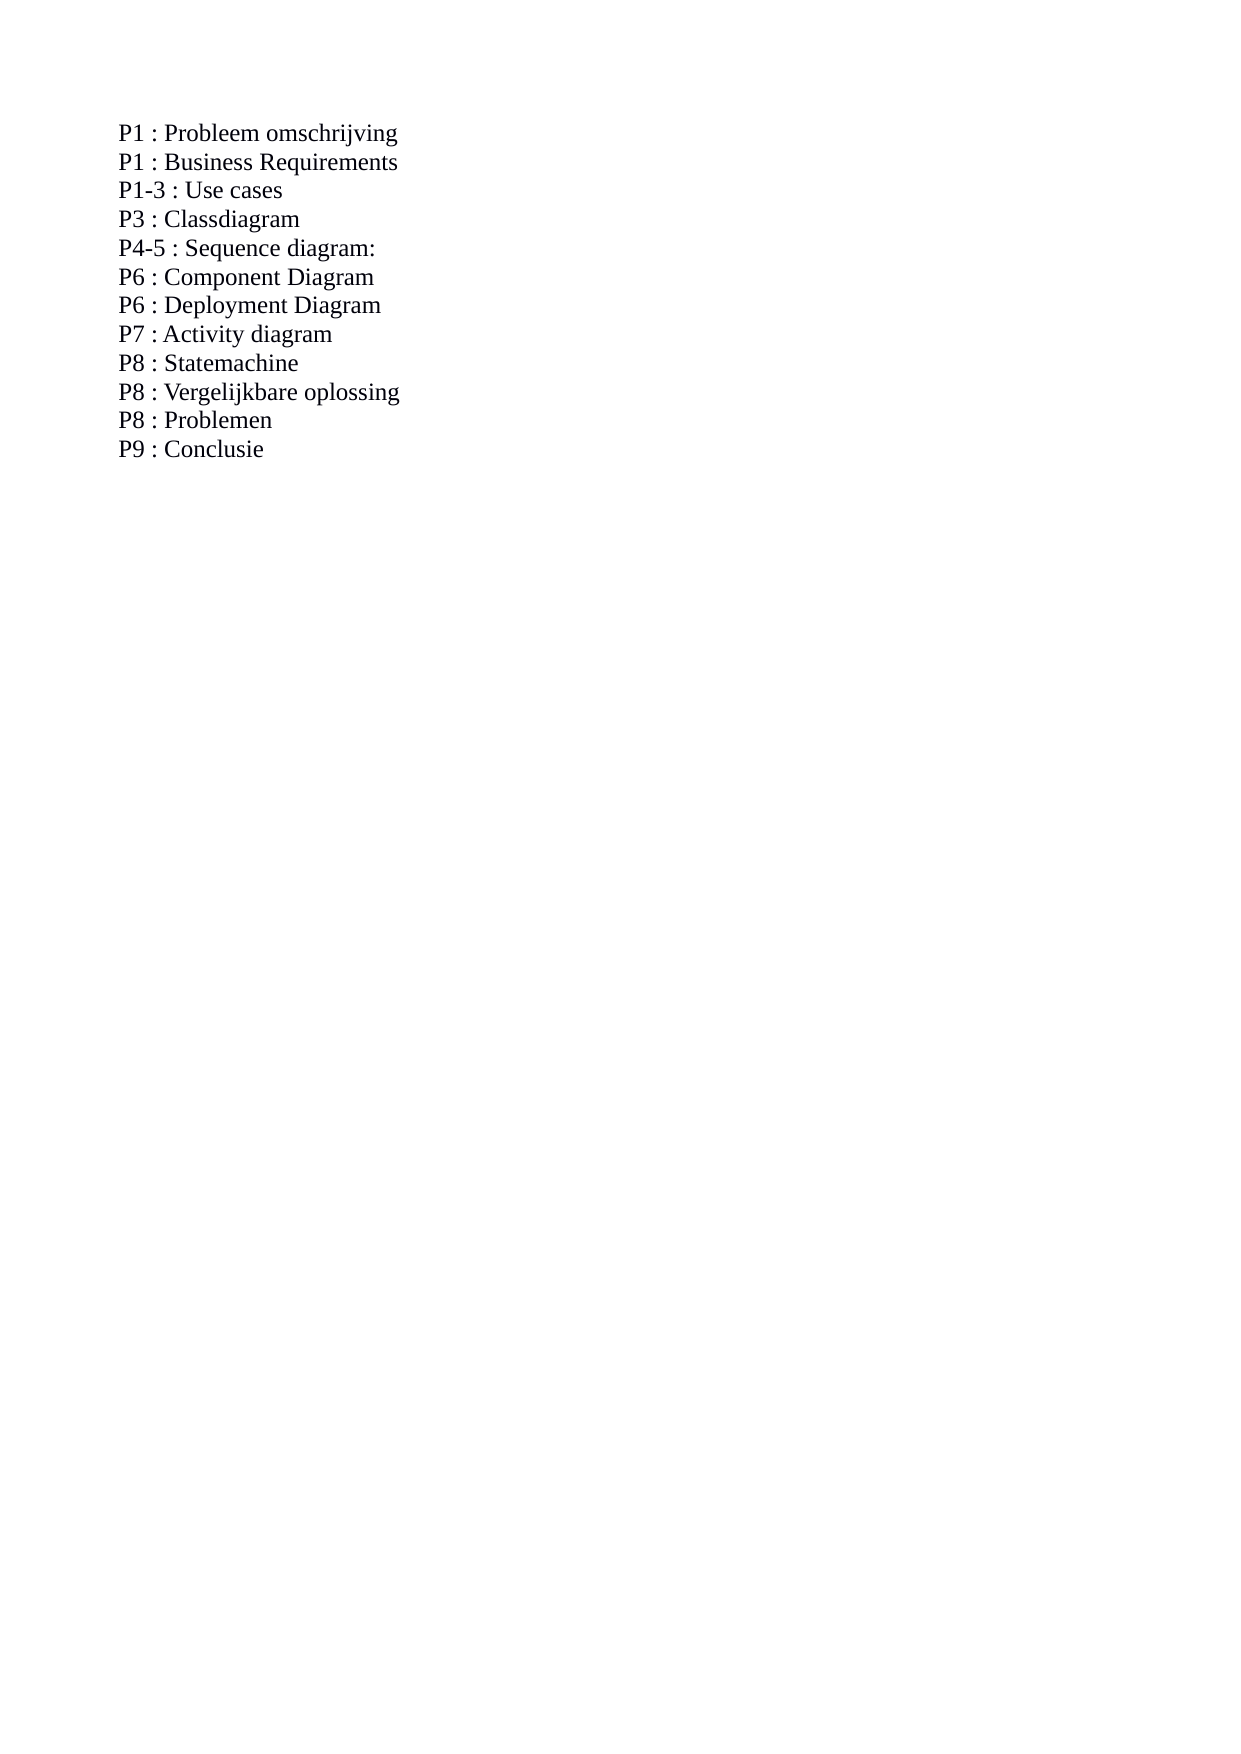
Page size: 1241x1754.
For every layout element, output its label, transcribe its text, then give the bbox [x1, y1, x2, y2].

text P8 : Problemen [118, 406, 1122, 434]
text P6 : Deployment Diagram [118, 291, 1122, 319]
text P1-3 : Use cases [118, 176, 1122, 204]
text P1 : Probleem omschrijving [118, 118, 1122, 147]
text P8 : Vergelijkbare oplossing [118, 377, 1122, 406]
text P7 : Activity diagram [118, 319, 1122, 348]
text P3 : Classdiagram [118, 204, 1122, 233]
text P6 : Component Diagram [118, 262, 1122, 291]
text P8 : Statemachine [118, 348, 1122, 377]
text P1 : Business Requirements [118, 147, 1122, 176]
text P4-5 : Sequence diagram: [118, 233, 1122, 262]
text P9 : Conclusie [118, 434, 1122, 463]
